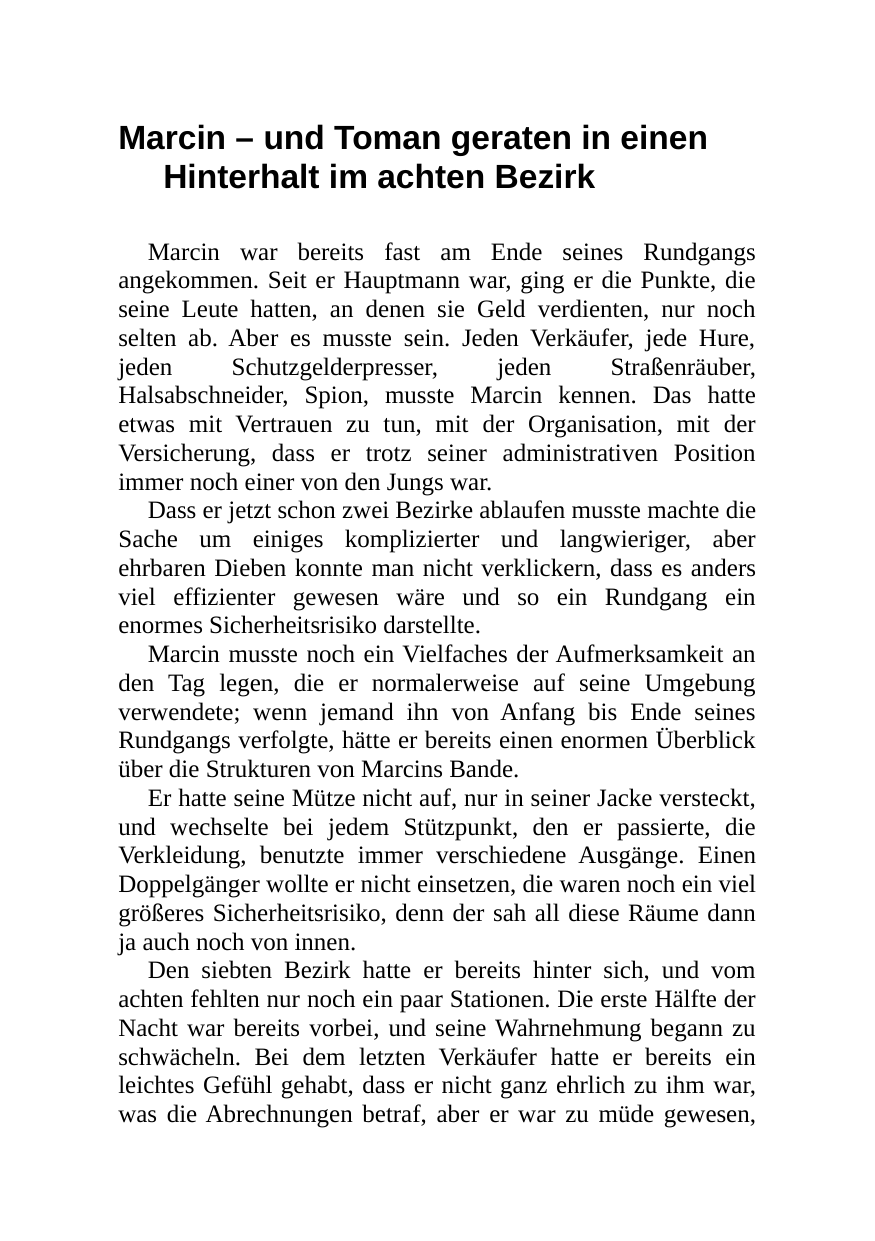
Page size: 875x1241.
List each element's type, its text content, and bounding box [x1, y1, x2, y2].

text Marcin musste noch ein Vielfaches der Aufmerksamkeit an den Tag legen, die er normalerweise auf seine Umgebung verwendete; wenn jemand ihn von Anfang bis Ende seines Rundgangs verfolgte, hätte er bereits einen enormen Überblick über die Strukturen von Marcins Bande. [118, 639, 756, 783]
subtitle Marcin – und Toman geraten in einen Hinterhalt im achten Bezirk [118, 118, 756, 195]
text Marcin war bereits fast am Ende seines Rundgangs angekommen. Seit er Hauptmann war, ging er die Punkte, die seine Leute hatten, an denen sie Geld verdienten, nur noch selten ab. Aber es musste sein. Jeden Verkäufer, jede Hure, jeden Schutzgelderpresser, jeden Straßenräuber, Halsabschneider, Spion, musste Marcin kennen. Das hatte etwas mit Vertrauen zu tun, mit der Organisation, mit der Versicherung, dass er trotz seiner administrativen Position immer noch einer von den Jungs war. [118, 237, 756, 495]
text Er hatte seine Mütze nicht auf, nur in seiner Jacke versteckt, und wechselte bei jedem Stützpunkt, den er passierte, die Verkleidung, benutzte immer verschiedene Ausgänge. Einen Doppelgänger wollte er nicht einsetzen, die waren noch ein viel größeres Sicherheitsrisiko, denn der sah all diese Räume dann ja auch noch von innen. [118, 783, 756, 955]
text Dass er jetzt schon zwei Bezirke ablaufen musste machte die Sache um einiges komplizierter und langwieriger, aber ehrbaren Dieben konnte man nicht verklickern, dass es anders viel effizienter gewesen wäre und so ein Rundgang ein enormes Sicherheitsrisiko darstellte. [118, 495, 756, 639]
text Den siebten Bezirk hatte er bereits hinter sich, und vom achten fehlten nur noch ein paar Stationen. Die erste Hälfte der Nacht war bereits vorbei, und seine Wahrnehmung begann zu schwächeln. Bei dem letzten Verkäufer hatte er bereits ein leichtes Gefühl gehabt, dass er nicht ganz ehrlich zu ihm war, was die Abrechnungen betraf, aber er war zu müde gewesen, [118, 955, 756, 1128]
